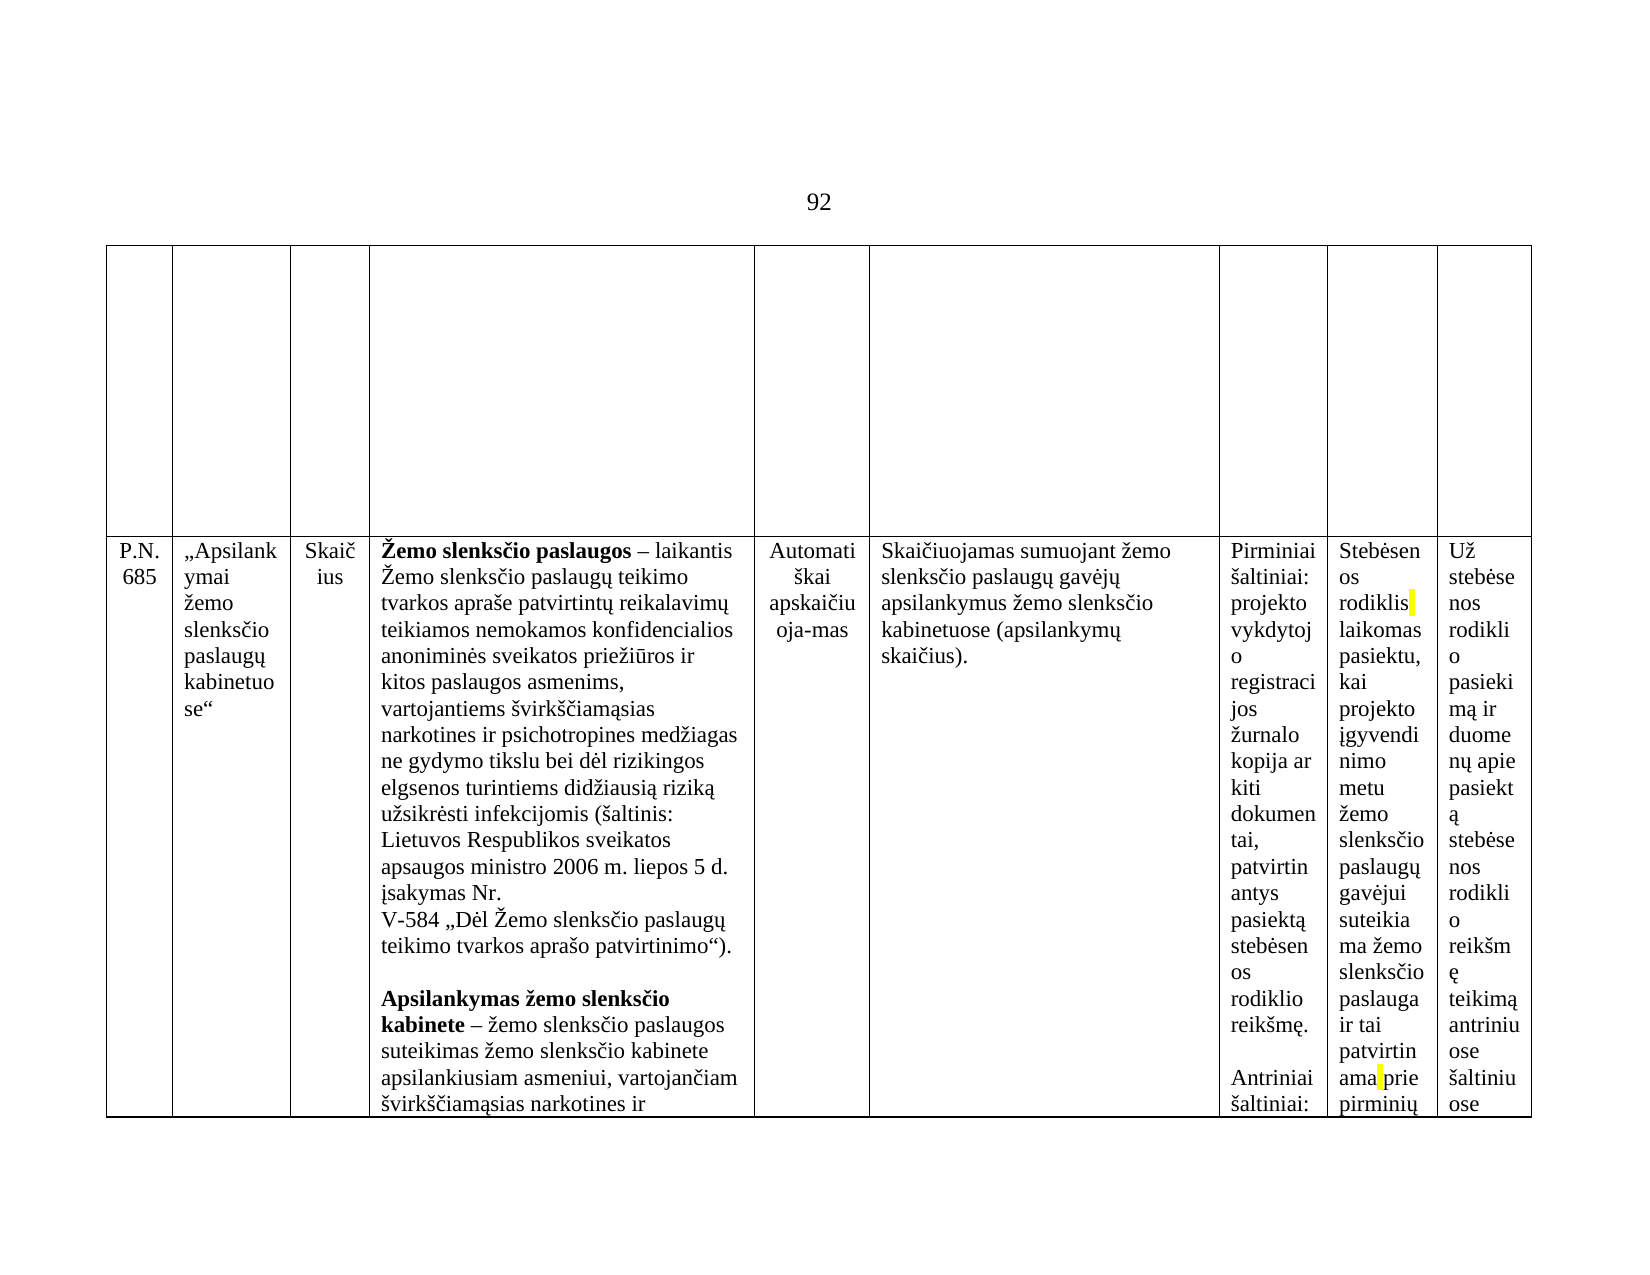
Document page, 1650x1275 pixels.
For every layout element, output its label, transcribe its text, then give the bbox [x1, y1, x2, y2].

table_cell [1220, 246, 1327, 536]
table_cell Stebėsenos rodiklis laikomas pasiektu, kai projekto įgyvendinimo metu žemo slenksčio paslaugų gavėjui suteikiama žemo slenksčio paslauga ir tai patvirtinama prie pirminių [1328, 537, 1437, 1116]
table_cell Skaičiuojamas sumuojant žemo slenksčio paslaugų gavėjų apsilankymus žemo slenksčio kabinetuose (apsilankymų skaičius). [870, 537, 1219, 1116]
table_cell [370, 246, 754, 536]
table_cell Automatiškai apskaičiuoja-mas [755, 537, 869, 1116]
table_cell „Apsilankymai žemo slenksčio paslaugų kabinetuose“ [173, 537, 290, 1116]
table_cell [173, 246, 290, 536]
table_cell P.N.685 [107, 537, 172, 1116]
table_cell [107, 246, 172, 536]
table_cell [870, 246, 1219, 536]
table_cell [755, 246, 869, 536]
table_cell Už stebėsenos rodiklio pasiekimą ir duomenų apie pasiektą stebėsenos rodiklio reikšmę teikimą antriniuose šaltiniuose [1438, 537, 1531, 1116]
table_cell [291, 246, 369, 536]
table_cell Skaičius [291, 537, 369, 1116]
table_cell [1328, 246, 1437, 536]
table_cell Žemo slenksčio paslaugos – laikantis Žemo slenksčio paslaugų teikimo tvarkos apraše patvirtintų reikalavimų teikiamos nemokamos konfidencialios anoniminės sveikatos priežiūros ir kitos paslaugos asmenims, vartojantiems švirkščiamąsias narkotines ir psichotropines medžiagas ne gydymo tikslu bei dėl rizikingos elgsenos turintiems didžiausią riziką užsikrėsti infekcijomis (šaltinis: Lietuvos Respublikos sveikatos apsaugos ministro 2006 m. liepos 5 d. įsakymas Nr. V-584 „Dėl Žemo slenksčio paslaugų teikimo tvarkos aprašo patvirtinimo“). Apsilankymas žemo slenksčio kabinete – žemo slenksčio paslaugos suteikimas žemo slenksčio kabinete apsilankiusiam asmeniui, vartojančiam švirkščiamąsias narkotines ir [370, 537, 754, 1116]
table_cell Pirminiai šaltiniai: projekto vykdytojo registracijos žurnalo kopija ar kiti dokumentai, patvirtinantys pasiektą stebėsenos rodiklio reikšmę. Antriniai šaltiniai: [1220, 537, 1327, 1116]
table_cell [1438, 246, 1531, 536]
